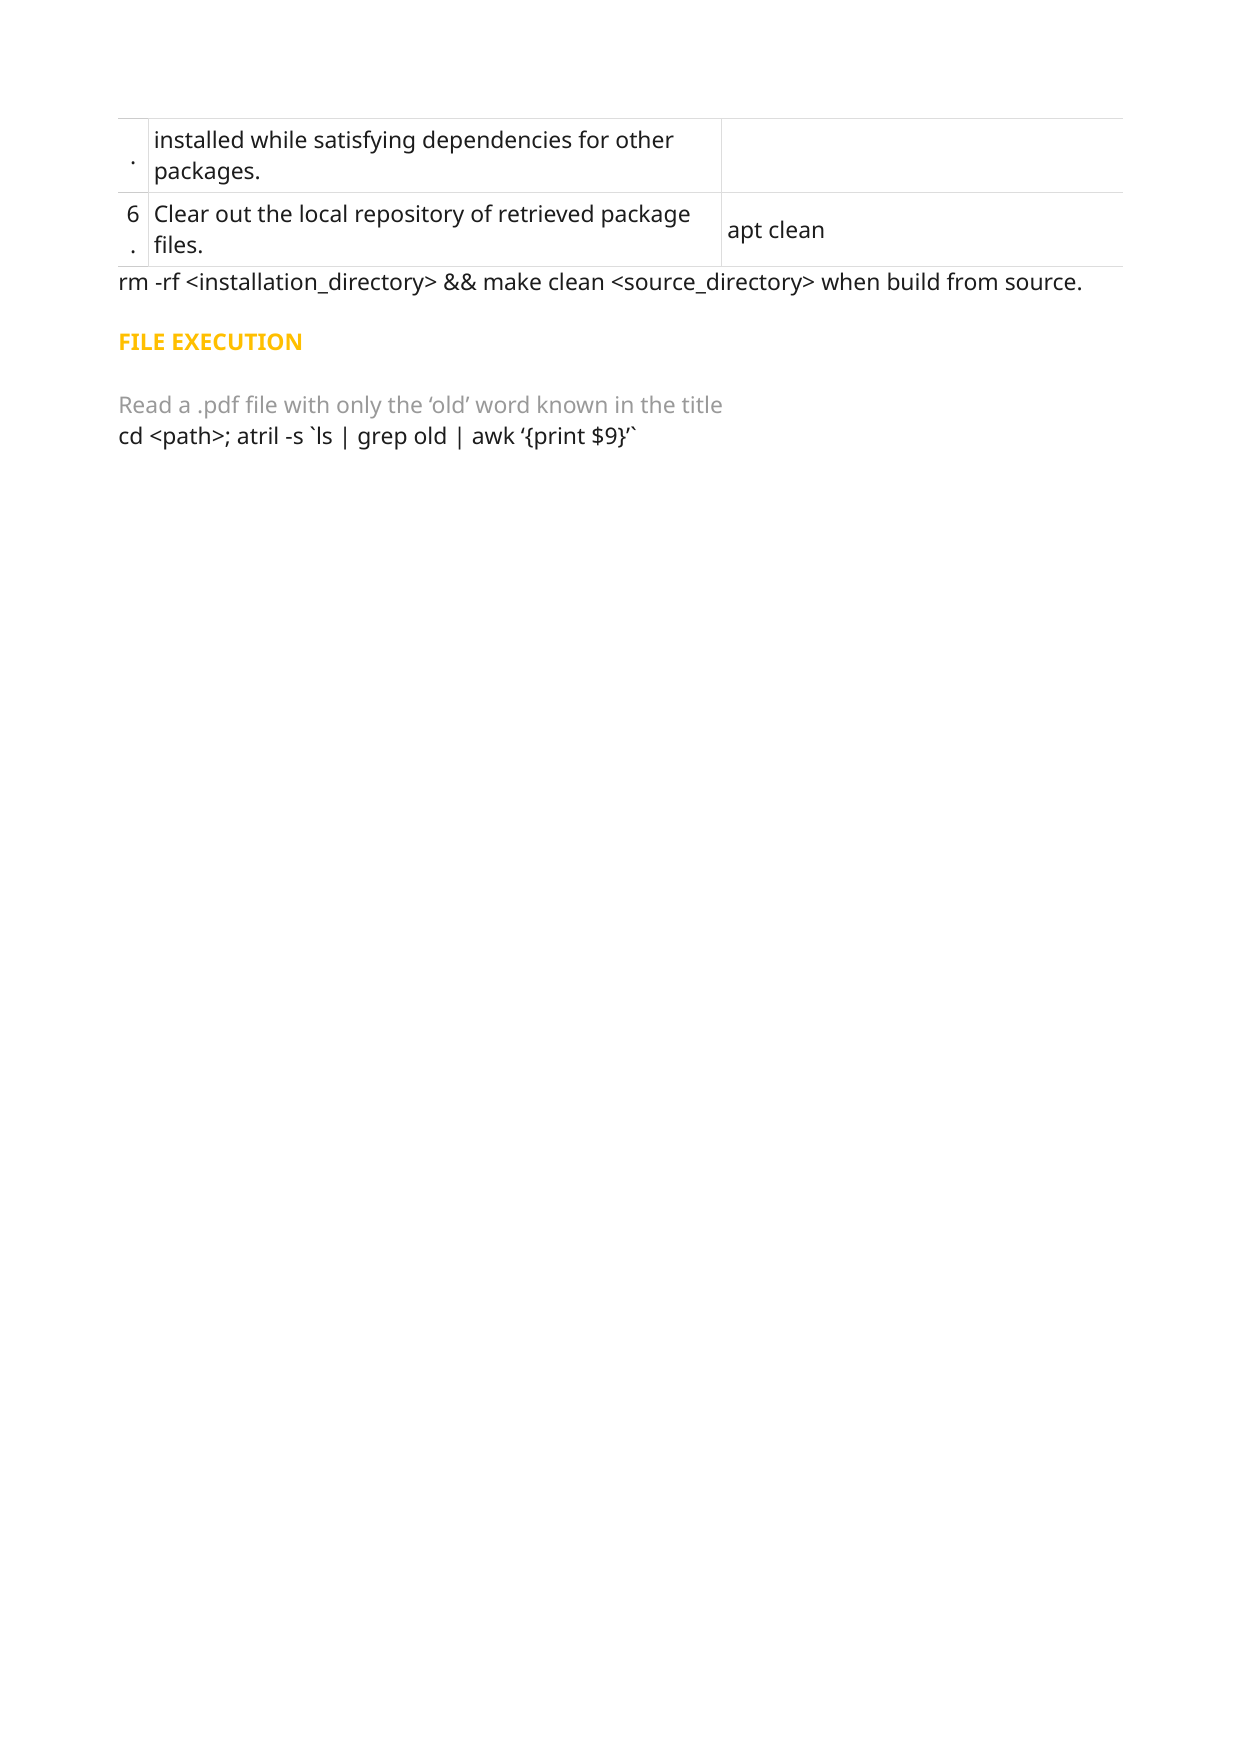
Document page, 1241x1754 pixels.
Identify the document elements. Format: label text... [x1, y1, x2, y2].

text FILE EXECUTION [118, 326, 1122, 358]
table_cell [722, 119, 1123, 192]
table_cell . [118, 119, 148, 192]
text rm -rf <installation_directory> && make clean <source_directory> when build from source. [118, 267, 1122, 298]
text Read a .pdf file with only the ‘old’ word known in the title [118, 389, 1122, 420]
table_cell apt clean [722, 193, 1123, 266]
table_cell Clear out the local repository of retrieved package files. [149, 193, 721, 266]
text cd <path>; atril -s `ls | grep old | awk ‘{print $9}’` [118, 420, 1122, 451]
table_cell installed while satisfying dependencies for other packages. [149, 119, 721, 192]
table_cell 6. [118, 193, 148, 266]
